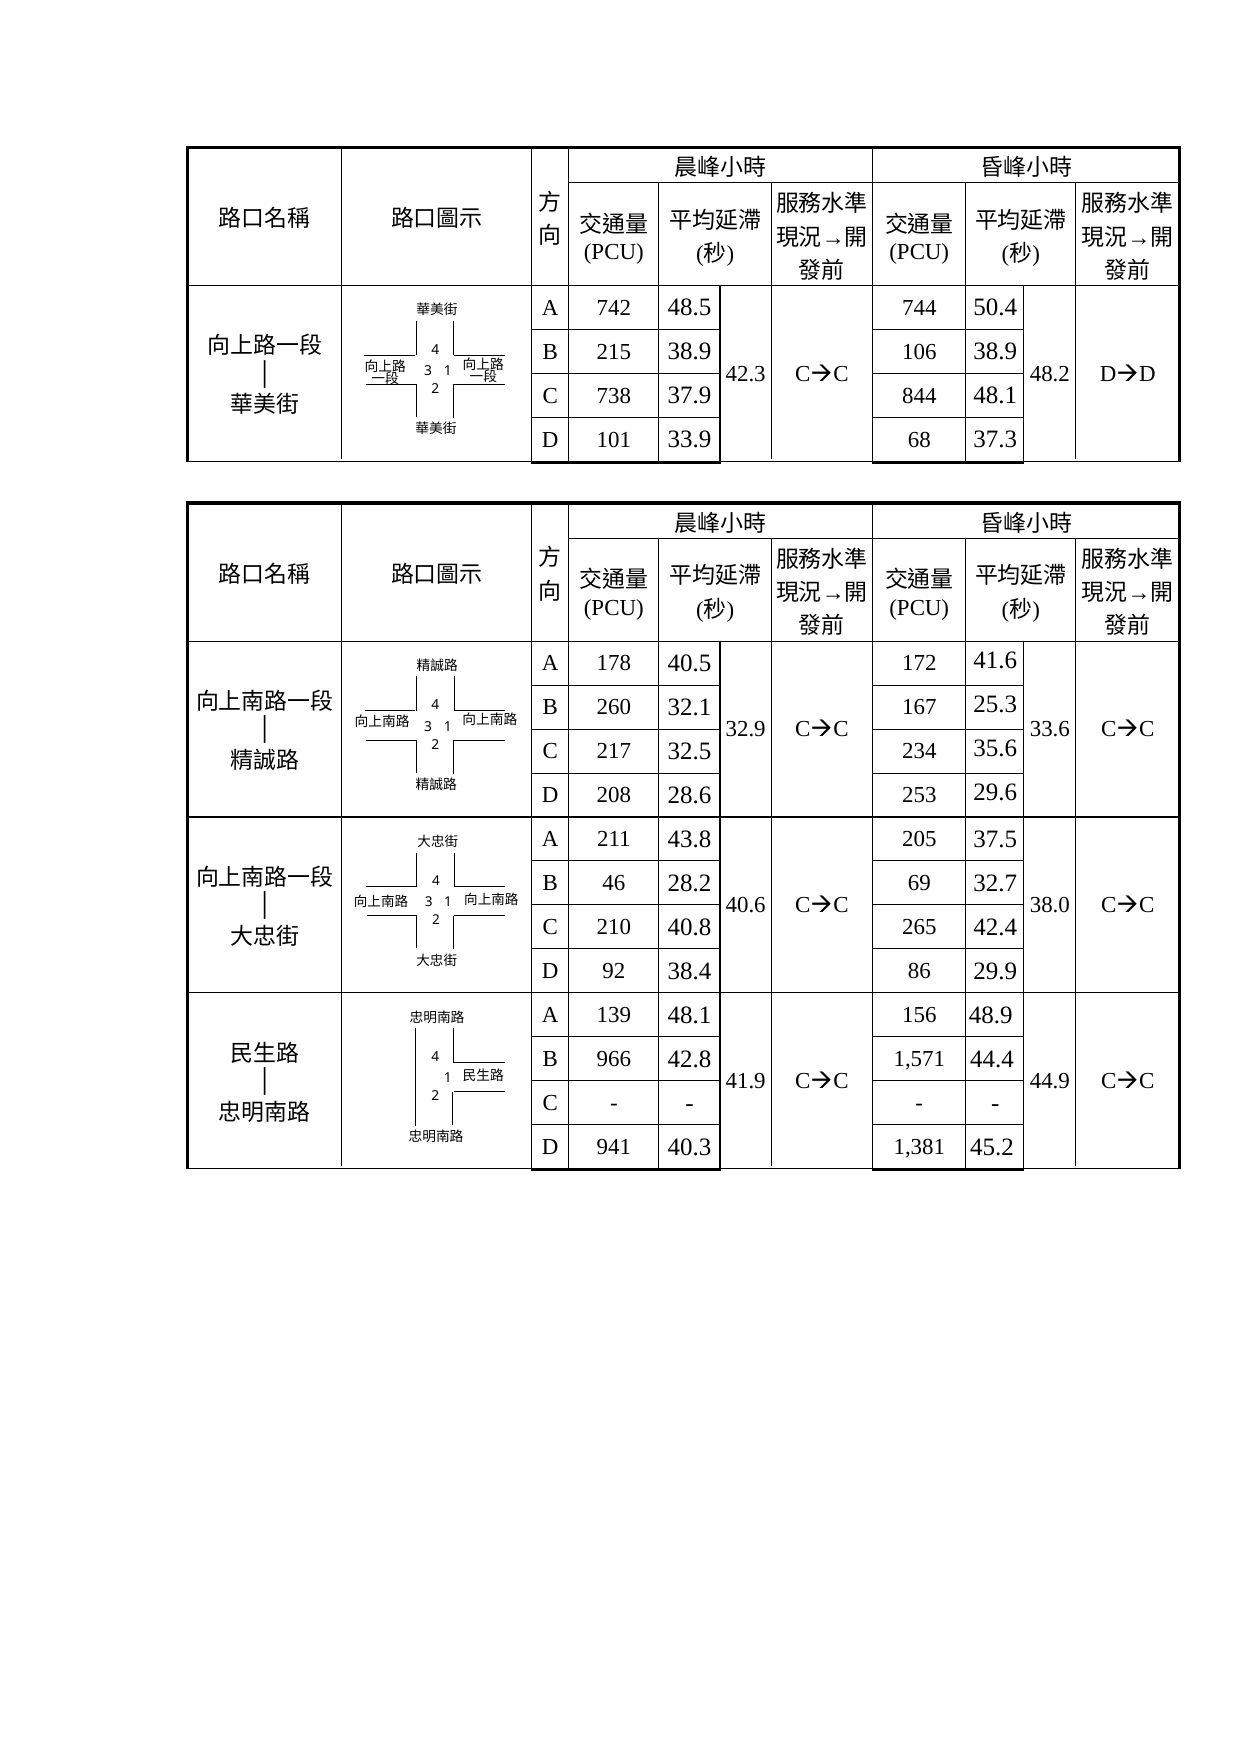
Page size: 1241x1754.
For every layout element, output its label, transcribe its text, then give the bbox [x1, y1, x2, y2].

table_cell 28.2 [659, 861, 719, 904]
table_cell 40.6 [721, 818, 771, 992]
table_cell D [532, 1125, 568, 1168]
table_cell 844 [873, 374, 965, 417]
table_cell 37.5 [966, 818, 1023, 860]
table_header 路口名稱 [189, 149, 341, 285]
table_cell D [532, 774, 568, 816]
table_cell 33.6 [1024, 642, 1075, 816]
table_cell 向上路一段 │ 華美街 [189, 286, 342, 461]
table_cell - [659, 1081, 719, 1124]
table_header 方向 [532, 149, 568, 285]
table_cell [342, 993, 531, 1168]
table_cell 139 [569, 993, 658, 1036]
table_cell [342, 818, 531, 992]
table_cell 234 [873, 730, 965, 772]
table_cell 42.8 [659, 1037, 719, 1080]
table_cell 48.1 [659, 993, 719, 1036]
table_cell 38.9 [659, 330, 719, 373]
table_cell 738 [569, 374, 658, 417]
table_cell 69 [873, 861, 965, 904]
table_cell B [532, 1037, 568, 1080]
table_cell 742 [569, 286, 658, 329]
table_cell A [532, 286, 568, 329]
table_header 路口圖示 [342, 505, 531, 641]
table_cell C [532, 374, 568, 417]
table_cell 210 [569, 905, 658, 948]
table_cell CC [771, 286, 872, 461]
table_cell 941 [569, 1125, 658, 1168]
table_cell D [532, 418, 568, 461]
table_cell 92 [569, 949, 658, 992]
table_cell 101 [569, 418, 658, 461]
table_header 方向 [532, 505, 568, 641]
table_header 昏峰小時 [873, 505, 1178, 538]
table_cell CC [1076, 642, 1178, 816]
table_cell 68 [873, 418, 965, 461]
table_cell 205 [873, 818, 965, 860]
table_cell 156 [873, 993, 965, 1036]
table_cell 172 [873, 642, 965, 684]
table_cell DD [1075, 286, 1178, 461]
table_cell A [532, 818, 568, 860]
table_cell 48.2 [1024, 286, 1075, 461]
table_cell CC [772, 818, 872, 992]
table_cell 41.9 [721, 993, 771, 1168]
table_cell 40.8 [659, 905, 719, 948]
table_cell CC [771, 993, 872, 1168]
table_cell 42.3 [721, 286, 771, 461]
table_cell 平均延滯(秒) [659, 183, 771, 285]
table_cell 1,571 [873, 1037, 965, 1080]
table_cell B [532, 686, 568, 728]
table_cell 平均延滯(秒) [966, 183, 1075, 285]
table_cell D [532, 949, 568, 992]
table_cell 48.5 [659, 286, 719, 329]
table_cell 37.3 [966, 418, 1023, 461]
table_cell 32.7 [966, 861, 1023, 904]
table_cell A [532, 642, 568, 684]
table_cell 253 [873, 774, 965, 816]
table_cell [342, 642, 531, 816]
table_cell 38.9 [966, 330, 1023, 373]
table_cell 29.9 [966, 949, 1023, 992]
table_cell 106 [873, 330, 965, 373]
table_cell A [532, 993, 568, 1036]
table_cell 40.5 [659, 642, 719, 684]
table_cell 744 [873, 286, 965, 329]
table_cell 33.9 [659, 418, 719, 461]
table_cell 1,381 [873, 1125, 965, 1168]
table_cell 167 [873, 686, 965, 728]
table_cell 35.6 [966, 730, 1023, 772]
table_cell 44.4 [966, 1037, 1023, 1080]
table_cell 215 [569, 330, 658, 373]
table_cell 平均延滯(秒) [659, 539, 771, 641]
table_header 晨峰小時 [569, 505, 872, 538]
table_cell 民生路 │ 忠明南路 [189, 993, 342, 1168]
table_cell 32.9 [721, 642, 771, 816]
table_cell 交通量 (PCU) [873, 539, 965, 641]
table_cell 50.4 [966, 286, 1023, 329]
table_cell 28.6 [659, 774, 719, 816]
table_cell 48.9 [966, 993, 1023, 1036]
table_header 昏峰小時 [873, 149, 1178, 182]
table_cell 37.9 [659, 374, 719, 417]
table_cell 966 [569, 1037, 658, 1080]
table_cell 265 [873, 905, 965, 948]
table_cell 向上南路一段 │ 大忠街 [189, 818, 341, 992]
table_cell 42.4 [966, 905, 1023, 948]
table_cell 服務水準 現況→開發前 [772, 539, 872, 641]
table_cell 208 [569, 774, 658, 816]
table_cell 32.5 [659, 730, 719, 772]
table_cell - [569, 1081, 658, 1124]
table_cell 46 [569, 861, 658, 904]
table_header 晨峰小時 [569, 149, 872, 182]
table_cell 178 [569, 642, 658, 684]
table_cell 交通量 (PCU) [569, 539, 658, 641]
table_cell 32.1 [659, 686, 719, 728]
table_cell - [873, 1081, 965, 1124]
table_cell 25.3 [966, 686, 1023, 728]
table_cell CC [1076, 818, 1178, 992]
table_cell 交通量 (PCU) [569, 183, 658, 285]
table_cell C [532, 905, 568, 948]
table_cell 38.4 [659, 949, 719, 992]
table_header 路口圖示 [342, 149, 531, 285]
table_cell C [532, 730, 568, 772]
table_cell [342, 286, 531, 461]
table_cell CC [772, 642, 872, 816]
table_cell 48.1 [966, 374, 1023, 417]
table_cell 服務水準 現況→開發前 [1076, 183, 1178, 285]
table_cell 38.0 [1024, 818, 1075, 992]
table_cell 217 [569, 730, 658, 772]
table_cell 41.6 [966, 642, 1023, 684]
table_cell - [966, 1081, 1023, 1124]
table_cell 平均延滯(秒) [966, 539, 1075, 641]
table_header 路口名稱 [189, 505, 341, 641]
table_cell CC [1075, 993, 1178, 1168]
table_cell 211 [569, 818, 658, 860]
table_cell 29.6 [966, 774, 1023, 816]
table_cell C [532, 1081, 568, 1124]
table_cell 交通量 (PCU) [873, 183, 965, 285]
table_cell 86 [873, 949, 965, 992]
table_cell B [532, 861, 568, 904]
table_cell 260 [569, 686, 658, 728]
table_cell B [532, 330, 568, 373]
table_cell 45.2 [966, 1125, 1023, 1168]
table_cell 43.8 [659, 818, 719, 860]
table_cell 44.9 [1024, 993, 1075, 1168]
table_cell 服務水準 現況→開發前 [772, 183, 872, 285]
table_cell 40.3 [659, 1125, 719, 1168]
table_cell 向上南路一段 │ 精誠路 [189, 642, 341, 816]
table_cell 服務水準 現況→開發前 [1076, 539, 1178, 641]
